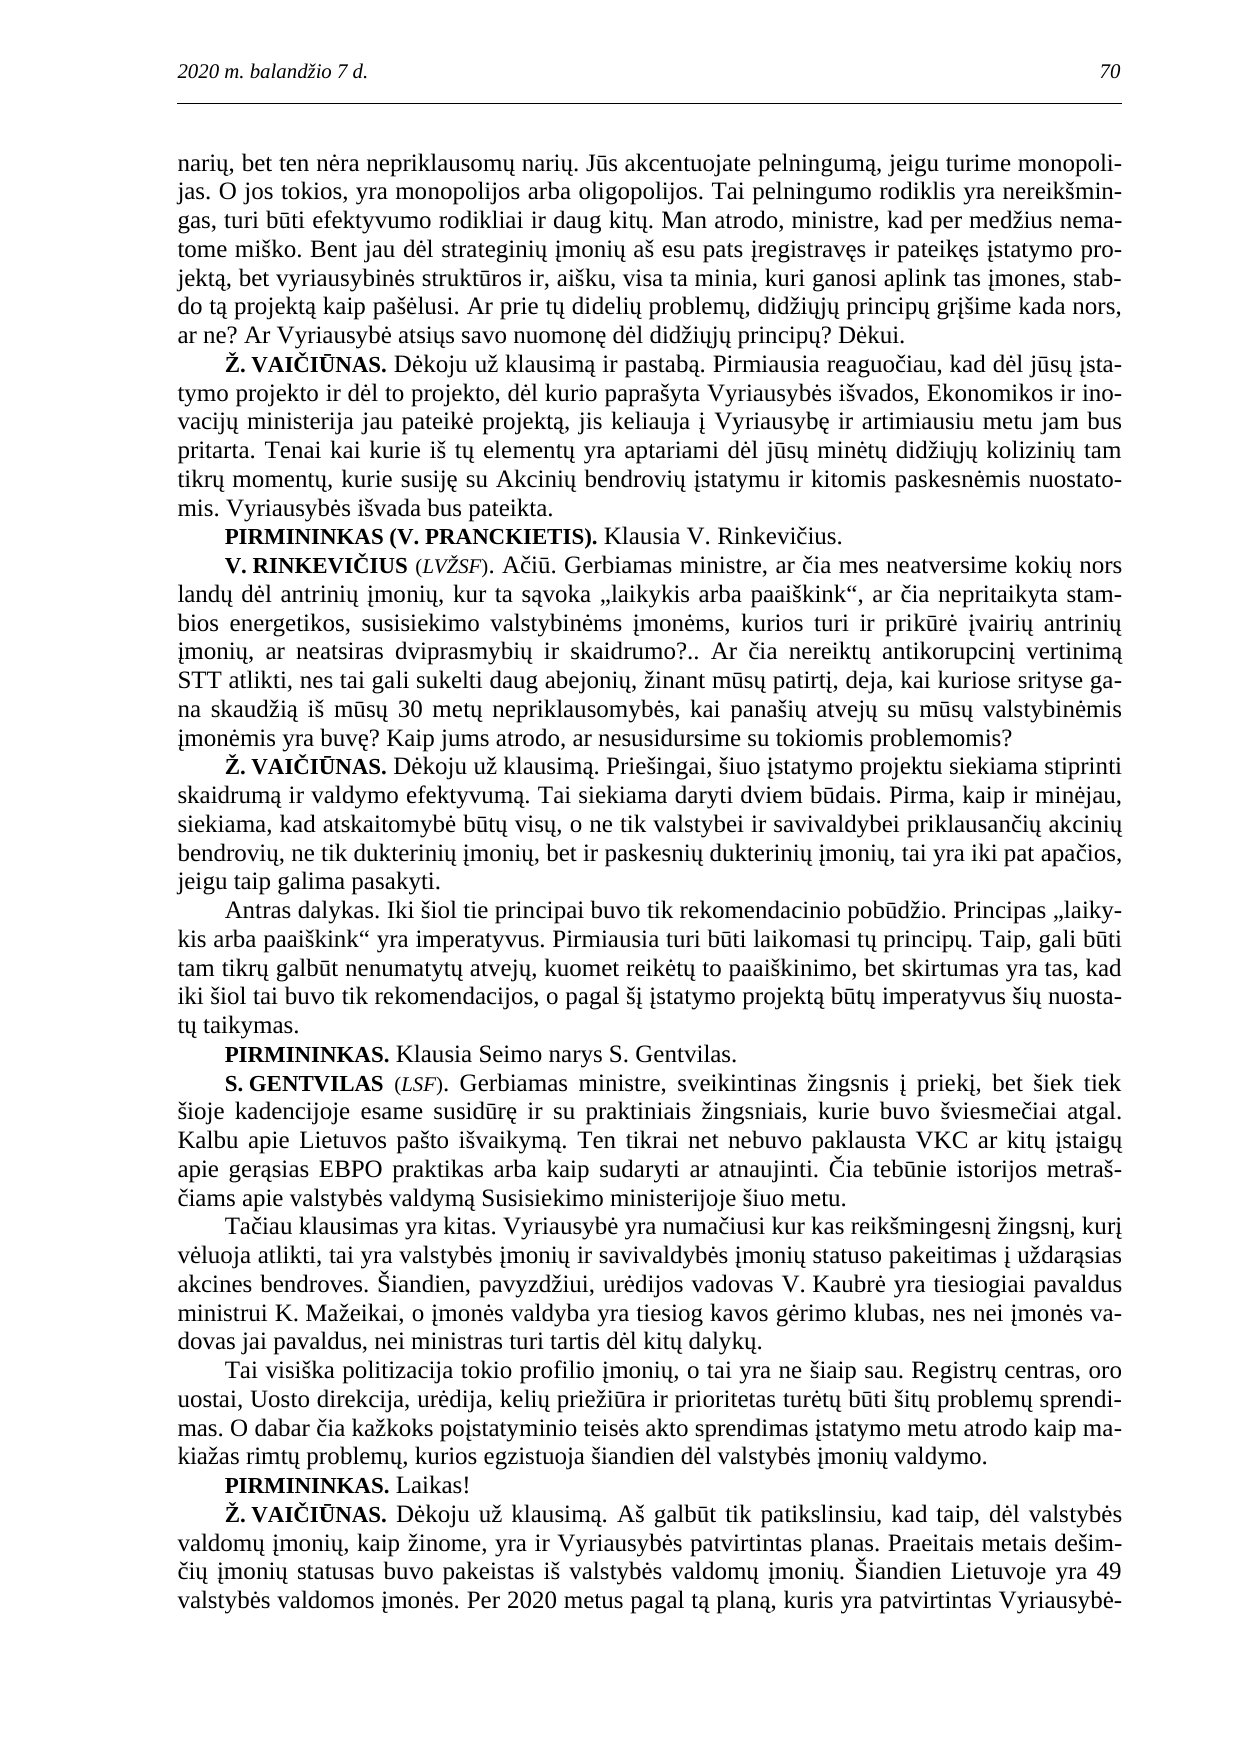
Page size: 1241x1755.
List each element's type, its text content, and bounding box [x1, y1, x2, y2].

text Tai vi­siš­ka po­li­ti­za­ci­ja to­kio pro­fi­lio įmo­nių, o tai yra ne šiaip sau. Re­gist­rų cen­tras, oro uos­tai, Uos­to di­rek­ci­ja, urė­di­ja, ke­lių prie­žiū­ra ir pri­ori­te­tas tu­rė­tų bū­ti ši­tų pro­ble­mų spren­di­mas. O da­bar čia kaž­koks po­įsta­ty­mi­nio tei­sės ak­to spren­di­mas įsta­ty­mo me­tu at­ro­do kaip ma­kia­žas rim­tų pro­ble­mų, ku­rios eg­zis­tuo­ja šian­dien dėl vals­ty­bės įmo­nių val­dy­mo. [177, 1355, 1122, 1470]
text na­rių, bet ten nė­ra ne­pri­klau­so­mų na­rių. Jūs ak­cen­tuo­ja­te pel­nin­gu­mą, jei­gu tu­ri­me mo­no­po­li­jas. O jos to­kios, yra mo­no­po­li­jos ar­ba oli­go­po­li­jos. Tai pel­nin­gu­mo ro­dik­lis yra ne­reikš­min­gas, tu­ri bū­ti efek­ty­vu­mo ro­dik­liai ir daug ki­tų. Man at­ro­do, mi­nist­re, kad per me­džius ne­ma­to­me miš­ko. Bent jau dėl stra­te­gi­nių įmo­nių aš esu pats įre­gist­ra­vęs ir pa­tei­kęs įsta­ty­mo pro­jek­tą, bet vy­riau­sy­bi­nės struk­tū­ros ir, aiš­ku, vi­sa ta mi­nia, ku­ri ga­no­si ap­link tas įmo­nes, stab­do tą pro­jek­tą kaip pa­šė­lu­si. Ar prie tų di­de­lių pro­ble­mų, di­džių­jų prin­ci­pų grį­ši­me ka­da nors, ar ne? Ar Vy­riau­sy­bė at­siųs sa­vo nuo­mo­nę dėl di­džių­jų prin­ci­pų? Dė­kui. [177, 148, 1122, 349]
text Ž. VAIČIŪNAS. Dė­ko­ju už klau­si­mą ir pa­sta­bą. Pir­miau­sia re­a­guo­čiau, kad dėl jū­sų įsta­ty­mo pro­jek­to ir dėl to pro­jek­to, dėl ku­rio pa­pra­šy­ta Vy­riau­sy­bės iš­va­dos, Eko­no­mi­kos ir ino­va­ci­jų mi­nis­te­ri­ja jau pa­tei­kė pro­jek­tą, jis ke­liau­ja į Vy­riau­sy­bę ir ar­ti­miau­siu me­tu jam bus pri­tar­ta. Te­nai kai ku­rie iš tų ele­men­tų yra ap­ta­ria­mi dėl jū­sų mi­nė­tų di­džių­jų ko­li­zi­nių tam tik­rų mo­men­tų, ku­rie su­si­ję su Ak­ci­nių ben­dro­vių įsta­ty­mu ir ki­to­mis pas­kes­nė­mis nuo­sta­to­mis. Vy­riau­sy­bės iš­va­da bus pa­teik­ta. [177, 349, 1122, 521]
text PIRMININKAS. Klau­sia Sei­mo na­rys S. Gent­vi­las. [177, 1039, 1122, 1068]
text S. GENTVILAS (LSF). Ger­bia­mas mi­nist­re, svei­kin­ti­nas žings­nis į prie­kį, bet šiek tiek šio­je ka­den­ci­jo­je esa­me su­si­dū­rę ir su prak­ti­niais žings­niais, ku­rie bu­vo švies­me­čiai at­gal. Kal­bu apie Lie­tu­vos paš­to iš­vai­ky­mą. Ten tik­rai net ne­bu­vo pa­klaus­ta VKC ar ki­tų įstai­gų apie ge­rą­sias EBPO prak­ti­kas ar­ba kaip su­da­ry­ti ar at­nau­jin­ti. Čia te­bū­nie is­to­ri­jos met­raš­čiams apie vals­ty­bės val­dy­mą Su­si­sie­ki­mo mi­nis­te­ri­jo­je šiuo me­tu. [177, 1068, 1122, 1211]
text PIRMININKAS. Lai­kas! [177, 1470, 1122, 1499]
text Ta­čiau klau­si­mas yra ki­tas. Vy­riau­sy­bė yra nu­ma­čiu­si kur kas reikš­min­ges­nį žings­nį, ku­rį vė­luo­ja at­lik­ti, tai yra vals­ty­bės įmo­nių ir sa­vi­val­dy­bės įmo­nių sta­tu­so pa­kei­ti­mas į už­da­rą­sias ak­ci­nes ben­dro­ves. Šian­dien, pa­vyz­džiui, urė­di­jos va­do­vas V. Kaub­rė yra tie­sio­giai pa­val­dus mi­nist­rui K. Ma­žei­kai, o įmo­nės val­dy­ba yra tie­siog ka­vos gė­ri­mo klu­bas, nes nei įmo­nės va­do­vas jai pa­val­dus, nei mi­nist­ras tu­ri tar­tis dėl ki­tų da­ly­kų. [177, 1211, 1122, 1355]
text V. RINKEVIČIUS (LVŽSF). Ačiū. Ger­bia­mas mi­nist­re, ar čia mes ne­at­ver­si­me ko­kių nors lan­dų dėl ant­ri­nių įmo­nių, kur ta są­vo­ka „lai­ky­kis ar­ba pa­aiš­kink“, ar čia ne­pri­tai­ky­ta stam­bios ener­ge­ti­kos, su­si­sie­ki­mo vals­ty­bi­nėms įmo­nėms, ku­rios tu­ri ir pri­kū­rė įvai­rių ant­ri­nių įmo­nių, ar ne­at­si­ras dvi­pras­my­bių ir skaid­ru­mo?.. Ar čia ne­reik­tų an­ti­ko­rup­ci­nį ver­ti­ni­mą STT at­lik­ti, nes tai ga­li su­kel­ti daug abe­jo­nių, ži­nant mū­sų pa­tir­tį, de­ja, kai ku­rio­se sri­ty­se ga­na skau­džią iš mū­sų 30 me­tų ne­pri­klau­so­my­bės, kai pa­na­šių at­ve­jų su mū­sų vals­ty­bi­nė­mis įmo­nė­mis yra bu­vę? Kaip jums at­ro­do, ar ne­su­si­dur­si­me su to­kio­mis pro­ble­mo­mis? [177, 550, 1122, 751]
text Ant­ras da­ly­kas. Iki šiol tie prin­ci­pai bu­vo tik re­ko­men­da­ci­nio po­bū­džio. Prin­ci­pas „lai­ky­kis ar­ba pa­aiš­kink“ yra im­pe­ra­ty­vus. Pir­miau­sia tu­ri bū­ti lai­ko­ma­si tų prin­ci­pų. Taip, ga­li bū­ti tam tik­rų gal­būt ne­nu­ma­ty­tų at­ve­jų, kuo­met rei­kė­tų to pa­aiš­ki­ni­mo, bet skir­tu­mas yra tas, kad iki šiol tai bu­vo tik re­ko­men­da­ci­jos, o pa­gal šį įsta­ty­mo pro­jek­tą bū­tų im­pe­ra­ty­vus šių nuo­sta­tų tai­ky­mas. [177, 895, 1122, 1039]
text Ž. VAIČIŪNAS. Dė­ko­ju už klau­si­mą. Prie­šin­gai, šiuo įsta­ty­mo pro­jek­tu sie­kia­ma stip­rin­ti skaid­ru­mą ir val­dy­mo efek­ty­vu­mą. Tai sie­kia­ma da­ry­ti dviem bū­dais. Pir­ma, kaip ir mi­nė­jau, sie­kia­ma, kad at­skai­to­my­bė bū­tų vi­sų, o ne tik vals­ty­bei ir sa­vi­val­dy­bei pri­klau­san­čių ak­ci­nių ben­dro­vių, ne tik duk­te­ri­nių įmo­nių, bet ir pas­kes­nių duk­te­ri­nių įmo­nių, tai yra iki pat apa­čios, jei­gu taip ga­li­ma pa­sa­ky­ti. [177, 751, 1122, 895]
text Ž. VAIČIŪNAS. Dė­ko­ju už klau­si­mą. Aš gal­būt tik pa­tiks­lin­siu, kad taip, dėl vals­ty­bės val­do­mų įmo­nių, kaip ži­no­me, yra ir Vy­riau­sy­bės pa­tvir­tin­tas pla­nas. Pra­ei­tais me­tais de­šim­čių įmo­nių sta­tu­sas bu­vo pa­keis­tas iš vals­ty­bės val­do­mų įmo­nių. Šian­dien Lie­tu­vo­je yra 49 vals­ty­bės val­do­mos įmo­nės. Per 2020 me­tus pa­gal tą pla­ną, ku­ris yra pa­tvir­tin­tas Vy­riau­sy­bė­ [177, 1499, 1122, 1614]
text PIRMININKAS (V. PRANCKIETIS). Klau­sia V. Rin­ke­vi­čius. [177, 521, 1122, 550]
